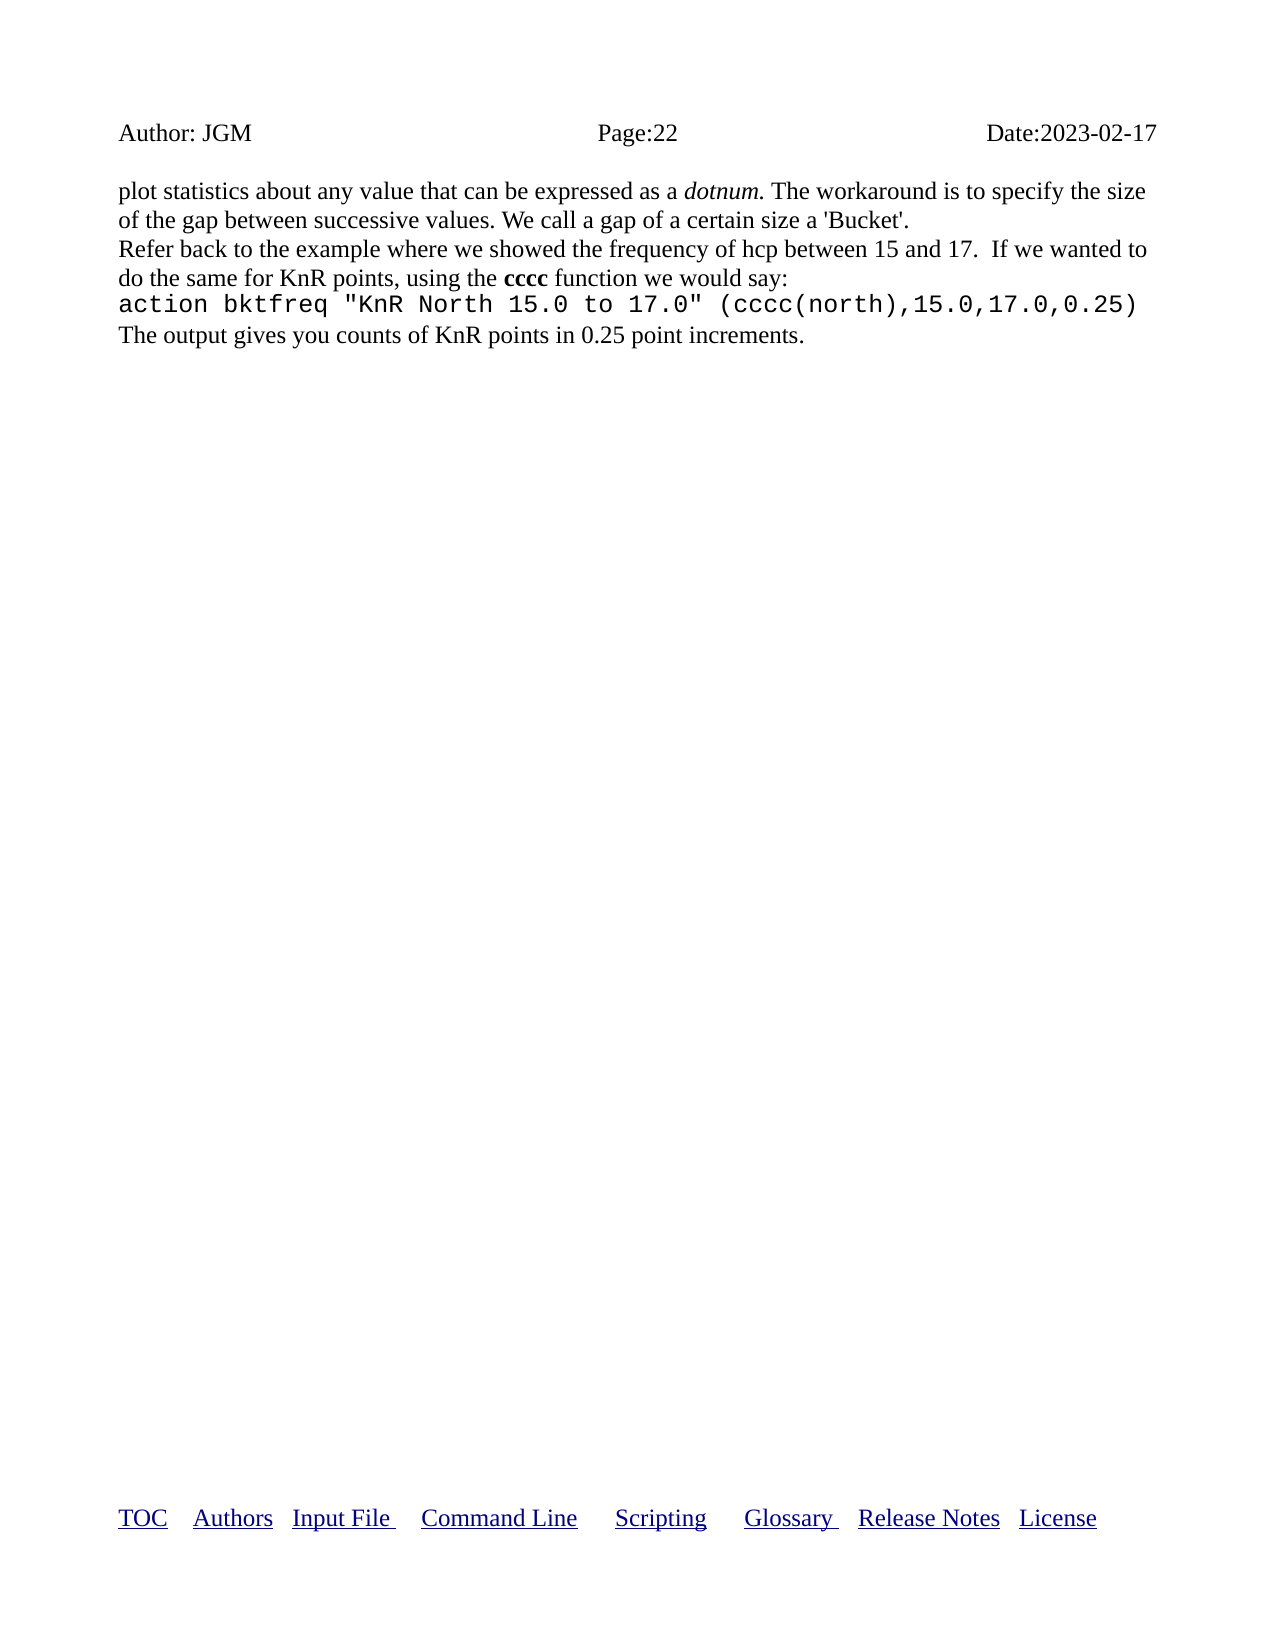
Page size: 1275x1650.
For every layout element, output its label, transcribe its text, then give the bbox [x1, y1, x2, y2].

text action bktfreq "KnR North 15.0 to 17.0" (cccc(north),15.0,17.0,0.25) [118, 291, 1157, 320]
text plot statistics about any value that can be expressed as a dotnum. The workaround is to specify the size of the gap between successive values. We call a gap of a certain size a 'Bucket'. [118, 176, 1157, 234]
text The output gives you counts of KnR points in 0.25 point increments. [118, 320, 1157, 348]
text Refer back to the example where we showed the frequency of hcp between 15 and 17. If we wanted to do the same for KnR points, using the cccc function we would say: [118, 234, 1157, 291]
